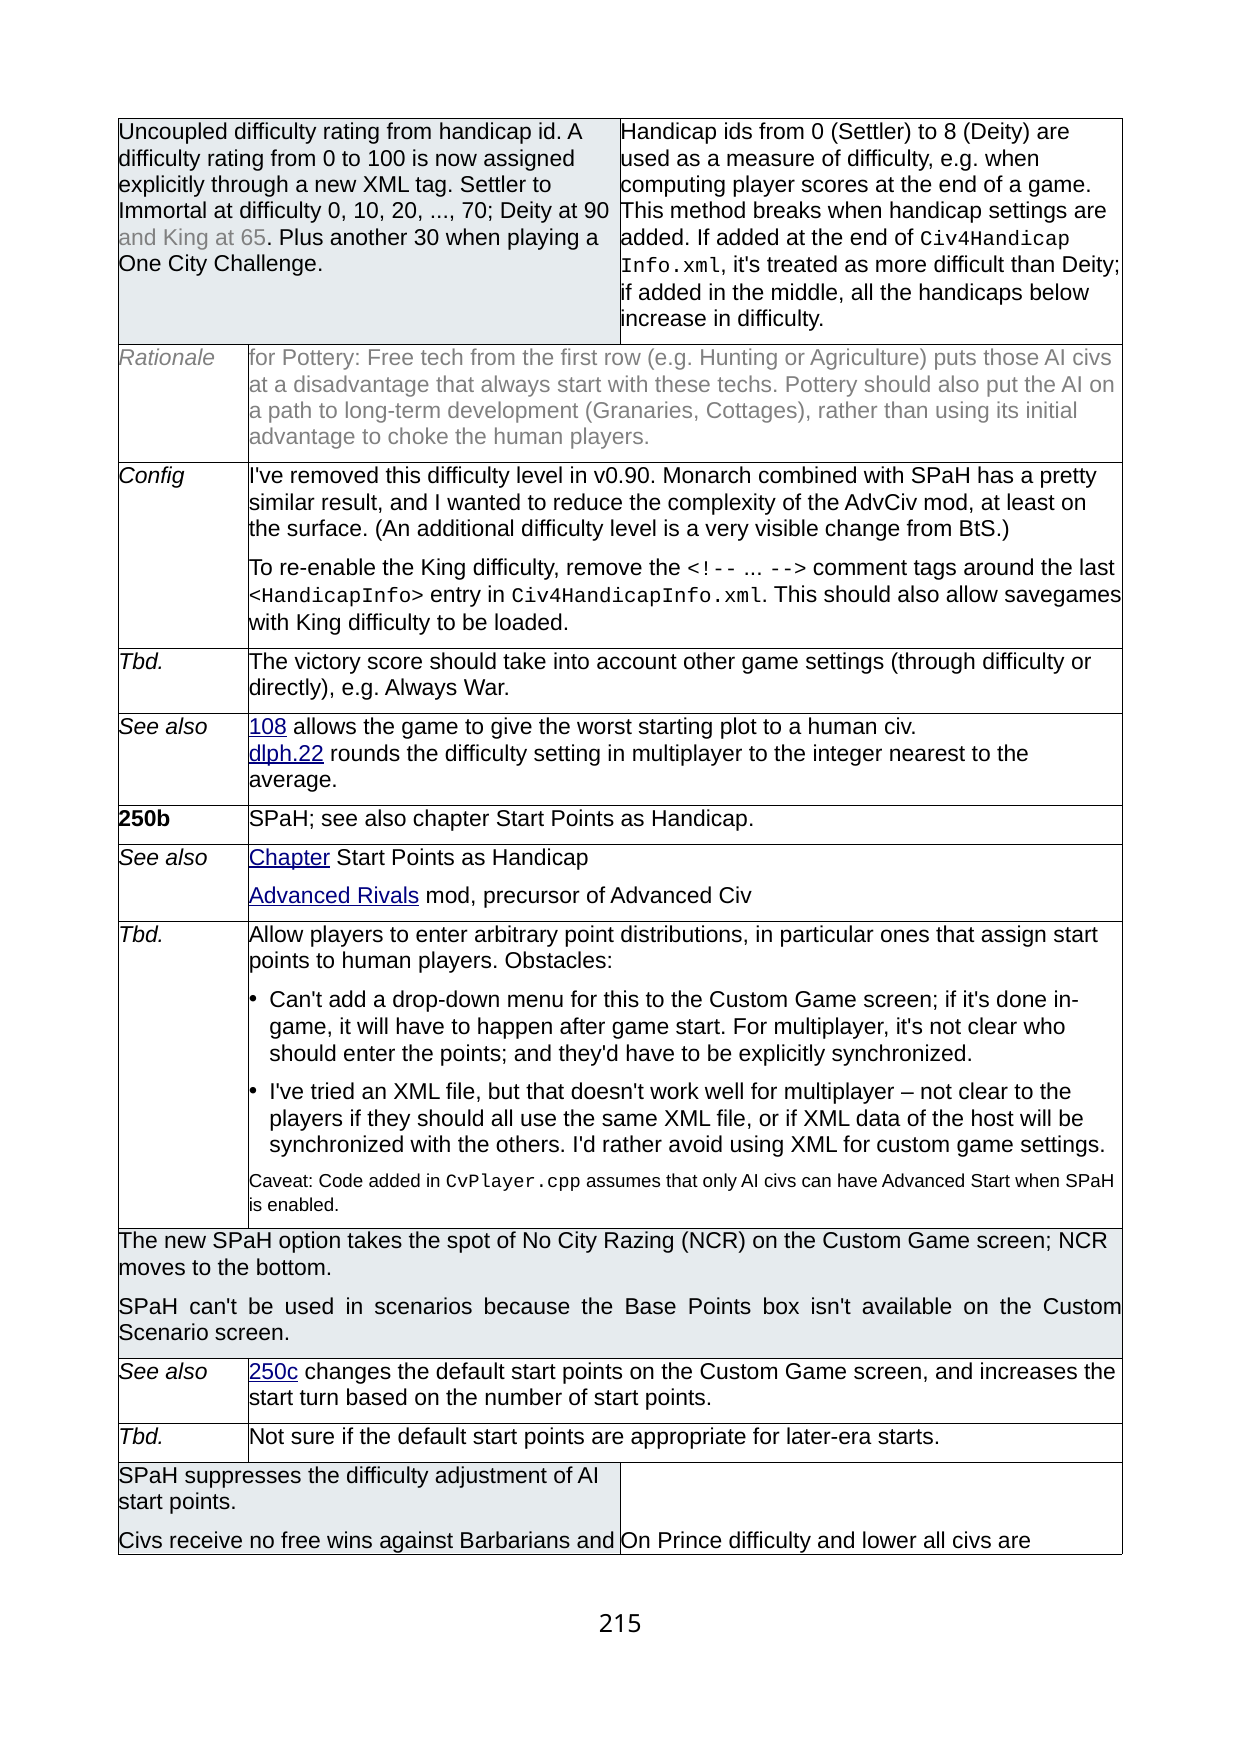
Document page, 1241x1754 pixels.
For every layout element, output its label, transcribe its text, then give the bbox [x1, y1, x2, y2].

table_cell Allow players to enter arbitrary point distributions, in particular ones that assign start points to human players. Obstacles: Can't add a drop-down menu for this to the Custom Game screen; if it's done in-game, it will have to happen after game start. For multiplayer, it's not clear who should enter the points; and they'd have to be explicitly synchronized. I've tried an XML file, but that doesn't work well for multiplayer – not clear to the players if they should all use the same XML file, or if XML data of the host will be synchronized with the others. I'd rather avoid using XML for custom game settings. Caveat: Code added in CvPlayer.cpp assumes that only AI civs can have Advanced Start when SPaH is enabled. [249, 922, 1122, 1227]
table_cell The new SPaH option takes the spot of No City Razing (NCR) on the Custom Game screen; NCR moves to the bottom. SPaH can't be used in scenarios because the Base Points box isn't available on the Custom Scenario screen. [119, 1229, 1122, 1358]
table_cell SPaH suppresses the difficulty adjustment of AI start points. Civs receive no free wins against Barbarians and [119, 1463, 620, 1553]
table_cell The victory score should take into account other game settings (through difficulty or directly), e.g. Always War. [249, 649, 1122, 713]
table_cell Chapter Start Points as Handicap Advanced Rivals mod, precursor of Advanced Civ [249, 845, 1122, 921]
table_cell SPaH; see also chapter Start Points as Handicap. [249, 806, 1122, 843]
table_cell I've removed this difficulty level in v0.90. Monarch combined with SPaH has a pretty similar result, and I wanted to reduce the complexity of the AdvCiv mod, at least on the surface. (An additional difficulty level is a very visible change from BtS.) To re-enable the King difficulty, remove the <!-- ... --> comment tags around the last <HandicapInfo> entry in Civ4HandicapInfo.xml. This should also allow savegames with King difficulty to be loaded. [249, 463, 1122, 648]
table_cell Handicap ids from 0 (Settler) to 8 (Deity) are used as a measure of difficulty, e.g. when computing player scores at the end of a game. This method breaks when handicap settings are added. If added at the end of Civ4Handicap Info.xml, it's treated as more difficult than Deity; if added in the middle, all the handicaps below increase in difficulty. [621, 119, 1122, 344]
table_cell Rationale [119, 345, 248, 462]
table_cell Tbd. [119, 1424, 248, 1462]
table_cell 108 allows the game to give the worst starting plot to a human civ. dlph.22 rounds the difficulty setting in multiplayer to the integer nearest to the average. [249, 714, 1122, 804]
table_cell for Pottery: Free tech from the first row (e.g. Hunting or Agriculture) puts those AI civs at a disadvantage that always start with these techs. Pottery should also put the AI on a path to long-term development (Granaries, Cottages), rather than using its initial advantage to choke the human players. [249, 345, 1122, 462]
table_cell Tbd. [119, 922, 248, 1227]
table_cell Config [119, 463, 248, 648]
table_cell Tbd. [119, 649, 248, 713]
table_cell See also [119, 845, 248, 921]
table_cell See also [119, 714, 248, 804]
table_cell Uncoupled difficulty rating from handicap id. A difficulty rating from 0 to 100 is now assigned explicitly through a new XML tag. Settler to Immortal at difficulty 0, 10, 20, ..., 70; Deity at 90 and King at 65. Plus another 30 when playing a One City Challenge. [119, 119, 620, 344]
table_cell Not sure if the default start points are appropriate for later-era starts. [249, 1424, 1122, 1462]
table_cell On Prince difficulty and lower all civs are [621, 1463, 1122, 1553]
table_cell 250c changes the default start points on the Custom Game screen, and increases the start turn based on the number of start points. [249, 1359, 1122, 1423]
table_cell 250b [119, 806, 248, 843]
table_cell See also [119, 1359, 248, 1423]
